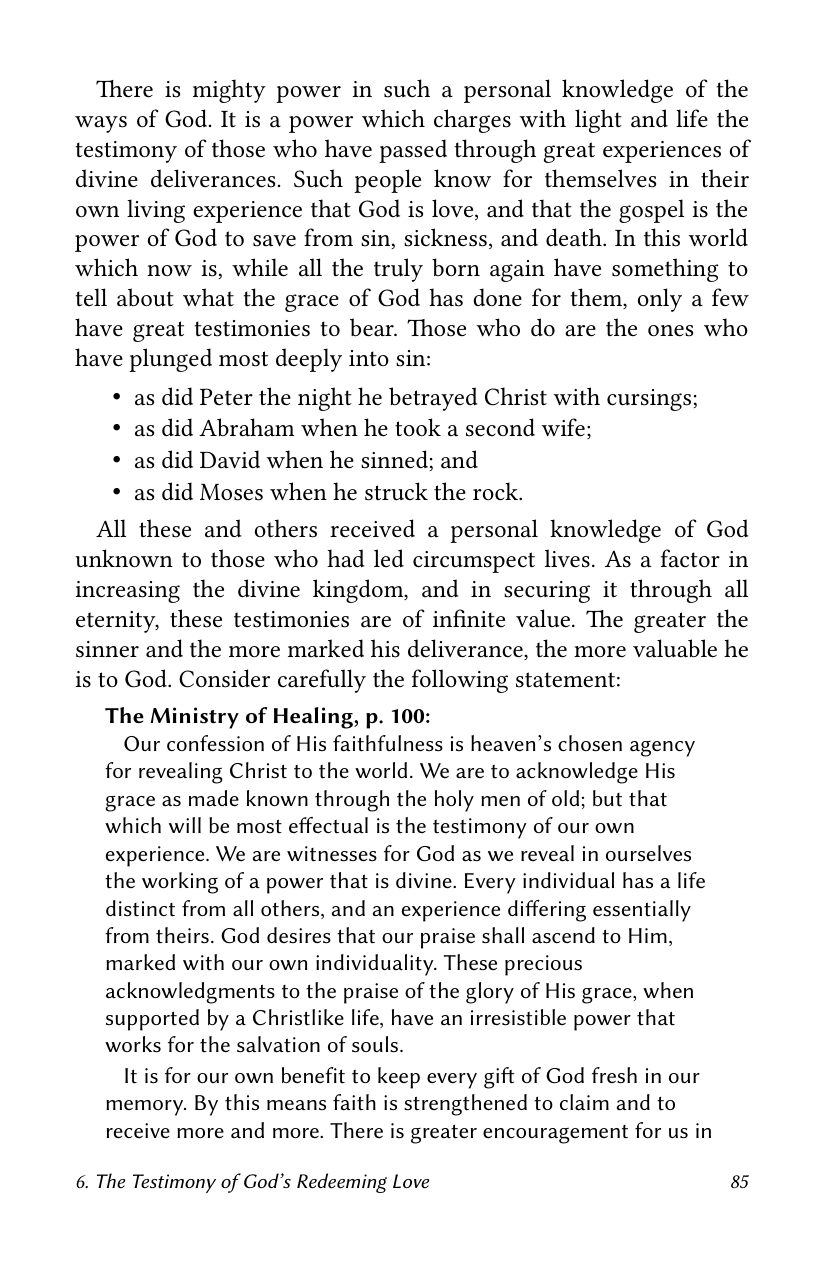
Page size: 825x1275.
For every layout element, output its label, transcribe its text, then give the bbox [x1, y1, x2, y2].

text The Ministry of Healing, p. 100: [105, 703, 750, 729]
list as did Moses when he struck the rock. [112, 478, 750, 506]
text There is mighty power in such a personal knowledge of the ways of God. It is a power which charges with light and life the testimony of those who have passed through great experiences of divine deliverances. Such people know for themselves in their own living experience that God is love, and that the gospel is the power of God to save from sin, sickness, and death. In this world which now is, while all the truly born again have something to tell about what the grace of God has done for them, only a few have great testimonies to bear. Those who do are the ones who have plunged most deeply into sin: [75, 75, 750, 373]
list as did Peter the night he betrayed Christ with cursings; [112, 383, 750, 411]
list as did Abraham when he took a second wife; [112, 414, 750, 443]
text Our confession of His faithfulness is heaven’s chosen agency for revealing Christ to the world. We are to acknowledge His grace as made known through the holy men of old; but that which will be most effectual is the testimony of our own experience. We are witnesses for God as we reveal in ourselves the working of a power that is divine. Every individual has a life distinct from all others, and an experience differing essentially from theirs. God desires that our praise shall ascend to Him, marked with our own individuality. These precious acknowledgments to the praise of the glory of His grace, when supported by a Christlike life, have an irresistible power that works for the salvation of souls. [105, 731, 720, 1058]
text All these and others received a personal knowledge of God unknown to those who had led circumspect lives. As a factor in increasing the divine kingdom, and in securing it through all eternity, these testimonies are of infinite value. The greater the sinner and the more marked his deliverance, the more valuable he is to God. Consider carefully the following statement: [75, 515, 750, 693]
list as did David when he sinned; and [112, 446, 750, 474]
text It is for our own benefit to keep every gift of God fresh in our memory. By this means faith is strengthened to claim and to receive more and more. There is greater encouragement for us in [105, 1063, 720, 1144]
